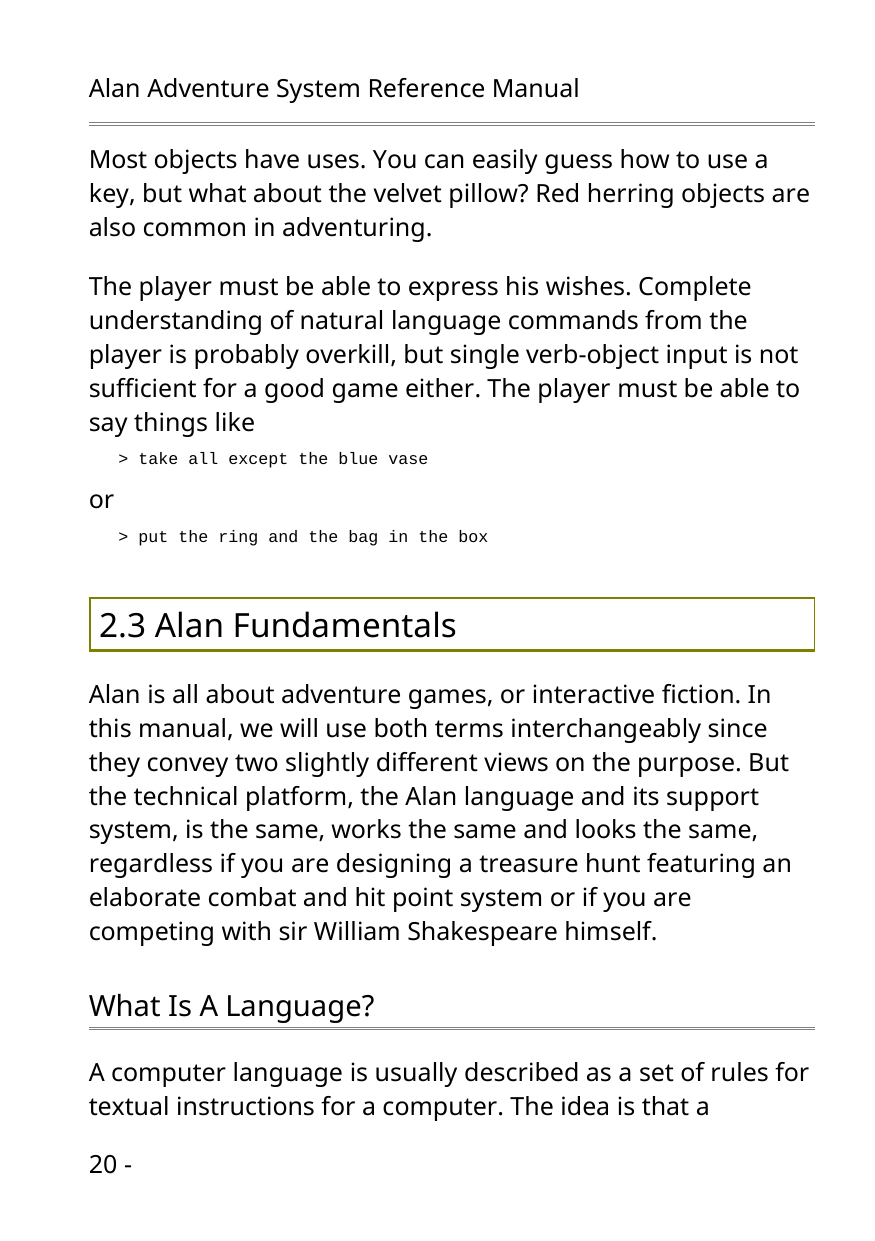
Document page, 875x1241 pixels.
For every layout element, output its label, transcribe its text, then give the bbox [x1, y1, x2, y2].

text Alan is all about adventure games, or interactive fiction. In this manual, we will use both terms interchangeably since they convey two slightly different views on the purpose. But the technical platform, the Alan language and its support system, is the same, works the same and looks the same, regardless if you are designing a treasure hunt featuring an elaborate combat and hit point system or if you are competing with sir William Shakespeare himself. [88, 677, 815, 948]
subtitle Alan Fundamentals [91, 599, 814, 649]
subtitle What Is A Language? [88, 986, 815, 1029]
text > take all except the blue vase [118, 451, 815, 470]
text > put the ring and the bag in the box [118, 529, 815, 547]
text Most objects have uses. You can easily guess how to use a key, but what about the velvet pillow? Red herring objects are also common in adventuring. [88, 142, 815, 244]
text A computer language is usually described as a set of rules for textual instructions for a computer. The idea is that a [88, 1054, 815, 1122]
text or [88, 482, 815, 516]
text The player must be able to express his wishes. Complete understanding of natural language commands from the player is probably overkill, but single verb-ob­ject input is not sufficient for a good game either. The player must be able to say things like [88, 269, 815, 439]
